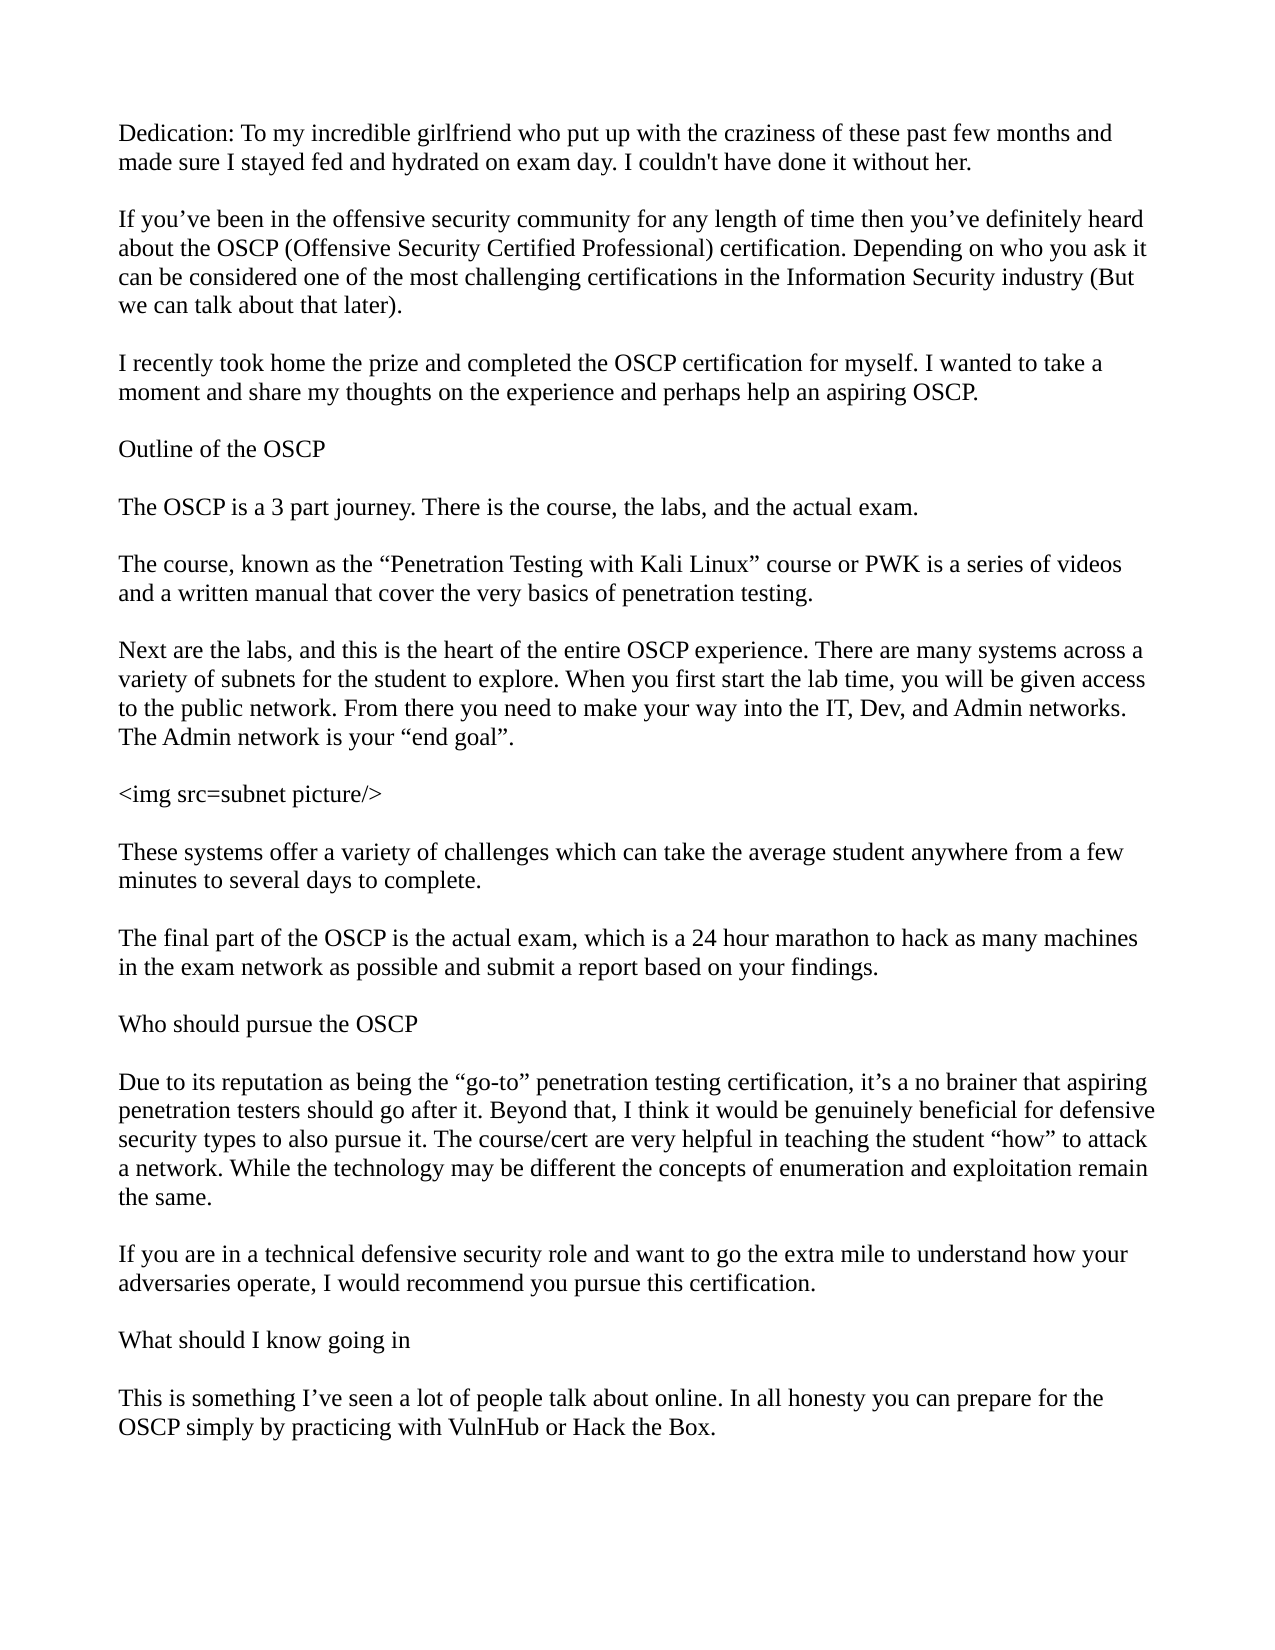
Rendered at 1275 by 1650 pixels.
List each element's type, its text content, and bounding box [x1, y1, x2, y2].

text This is something I’ve seen a lot of people talk about online. In all honesty you can prepare for the OSCP simply by practicing with VulnHub or Hack the Box. [118, 1383, 1157, 1441]
text Who should pursue the OSCP [118, 1009, 1157, 1038]
text If you’ve been in the offensive security community for any length of time then you’ve definitely heard about the OSCP (Offensive Security Certified Professional) certification. Depending on who you ask it can be considered one of the most challenging certifications in the Information Security industry (But we can talk about that later). [118, 204, 1157, 319]
text What should I know going in [118, 1326, 1157, 1354]
text Outline of the OSCP [118, 434, 1157, 463]
text Dedication: To my incredible girlfriend who put up with the craziness of these past few months and made sure I stayed fed and hydrated on exam day. I couldn't have done it without her. [118, 118, 1157, 176]
text The final part of the OSCP is the actual exam, which is a 24 hour marathon to hack as many machines in the exam network as possible and submit a report based on your findings. [118, 923, 1157, 981]
text Due to its reputation as being the “go-to” penetration testing certification, it’s a no brainer that aspiring penetration testers should go after it. Beyond that, I think it would be genuinely beneficial for defensive security types to also pursue it. The course/cert are very helpful in teaching the student “how” to attack a network. While the technology may be different the concepts of enumeration and exploitation remain the same. [118, 1067, 1157, 1211]
text If you are in a technical defensive security role and want to go the extra mile to understand how your adversaries operate, I would recommend you pursue this certification. [118, 1239, 1157, 1297]
text These systems offer a variety of challenges which can take the average student anywhere from a few minutes to several days to complete. [118, 837, 1157, 894]
text The course, known as the “Penetration Testing with Kali Linux” course or PWK is a series of videos and a written manual that cover the very basics of penetration testing. [118, 549, 1157, 607]
text The OSCP is a 3 part journey. There is the course, the labs, and the actual exam. [118, 492, 1157, 521]
text <img src=subnet picture/> [118, 779, 1157, 808]
text Next are the labs, and this is the heart of the entire OSCP experience. There are many systems across a variety of subnets for the student to explore. When you first start the lab time, you will be given access to the public network. From there you need to make your way into the IT, Dev, and Admin networks. The Admin network is your “end goal”. [118, 636, 1157, 751]
text I recently took home the prize and completed the OSCP certification for myself. I wanted to take a moment and share my thoughts on the experience and perhaps help an aspiring OSCP. [118, 348, 1157, 406]
